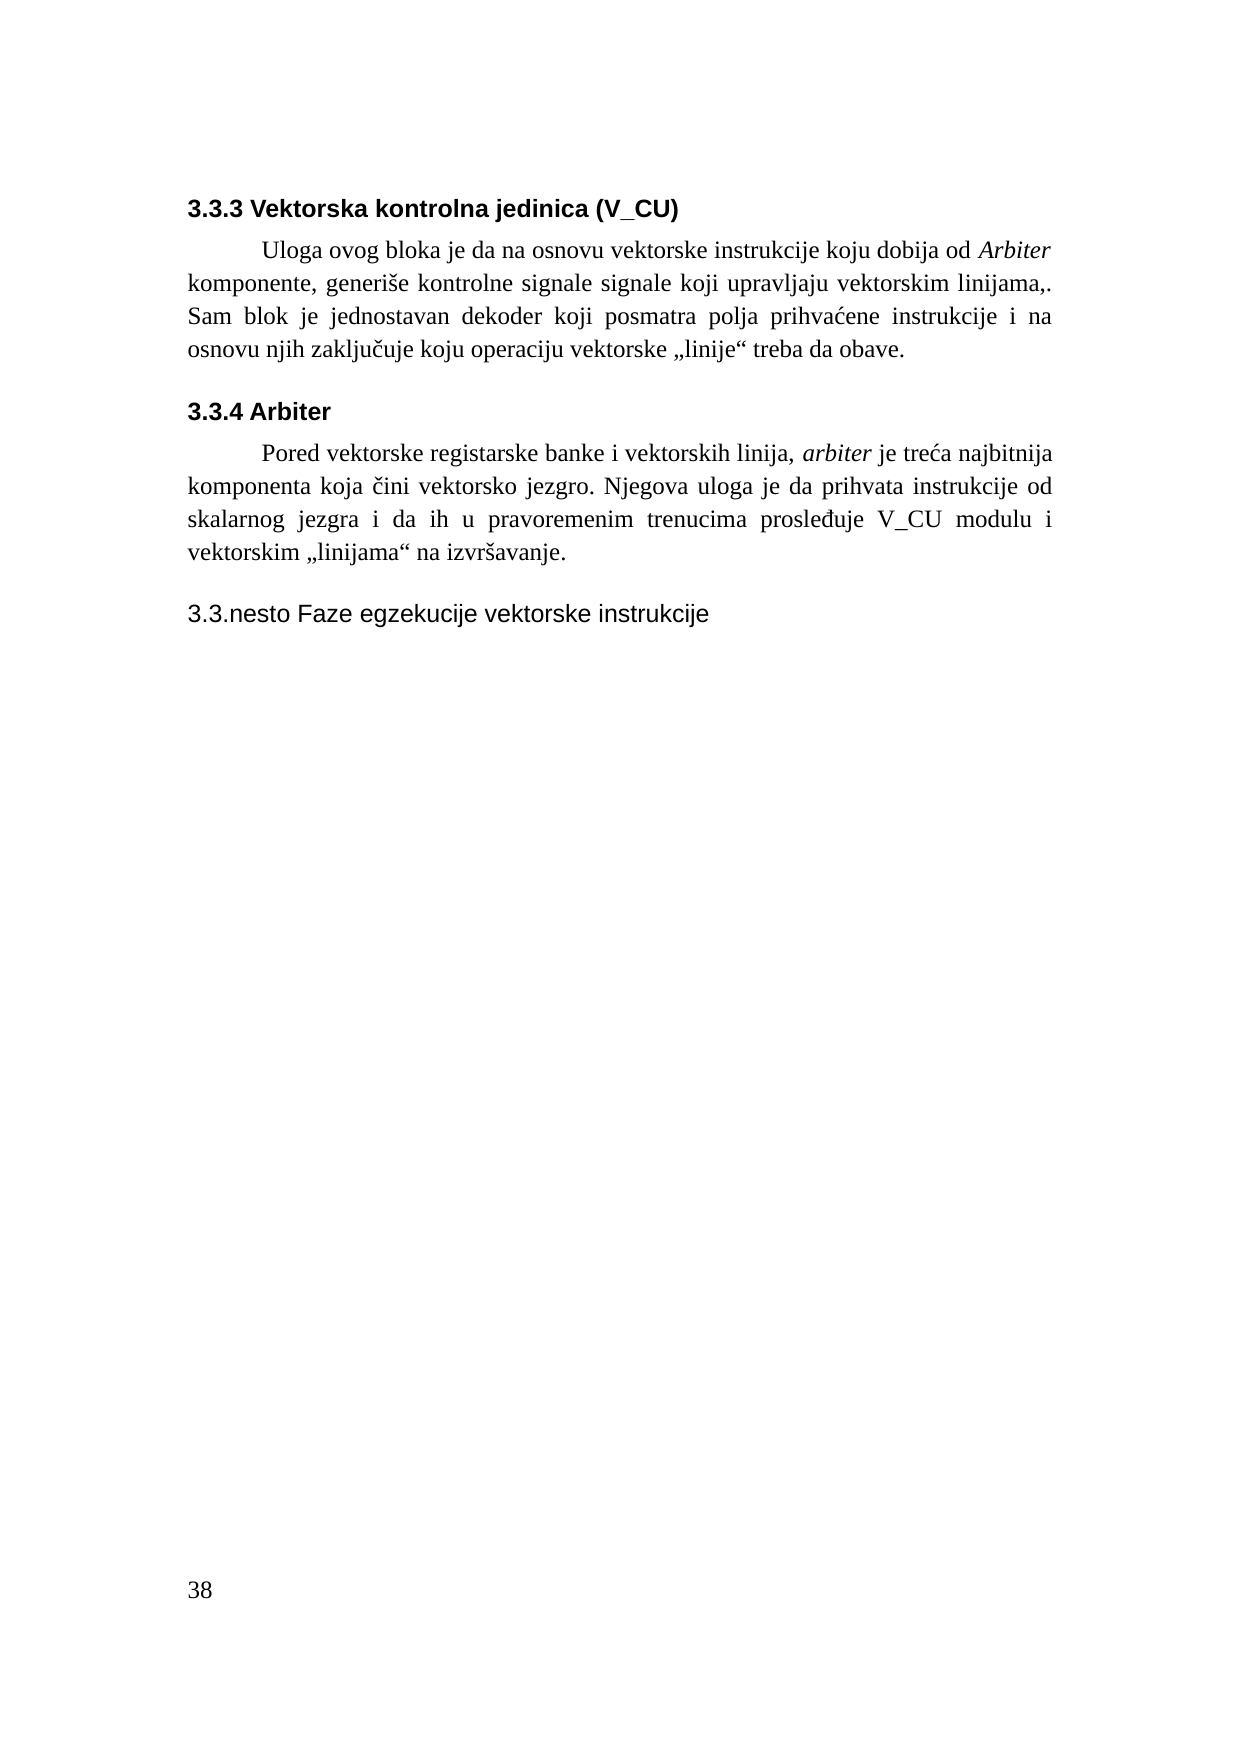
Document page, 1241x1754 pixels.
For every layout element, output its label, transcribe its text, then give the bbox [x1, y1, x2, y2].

subtitle 3.3.4 Arbiter [187, 397, 1053, 425]
subtitle 3.3.3 Vektorska kontrolna jedinica (V_CU) [187, 194, 1053, 223]
text Uloga ovog bloka je da na osnovu vektorske instrukcije koju dobija od Arbiter komponente, generiše kontrolne signale signale koji upravljaju vektorskim linijama,. Sam blok je jednostavan dekoder koji posmatra polja prihvaćene instrukcije i na osnovu njih zaključuje koju operaciju vektorske „linije“ treba da obave. [187, 235, 1053, 363]
text Pored vektorske registarske banke i vektorskih linija, arbiter je treća najbitnija komponenta koja čini vektorsko jezgro. Njegova uloga je da prihvata instrukcije od skalarnog jezgra i da ih u pravoremenim trenucima prosleđuje V_CU modulu i vektorskim „linijama“ na izvršavanje. [187, 438, 1053, 566]
subtitle 3.3.nesto Faze egzekucije vektorske instrukcije [187, 599, 1053, 628]
